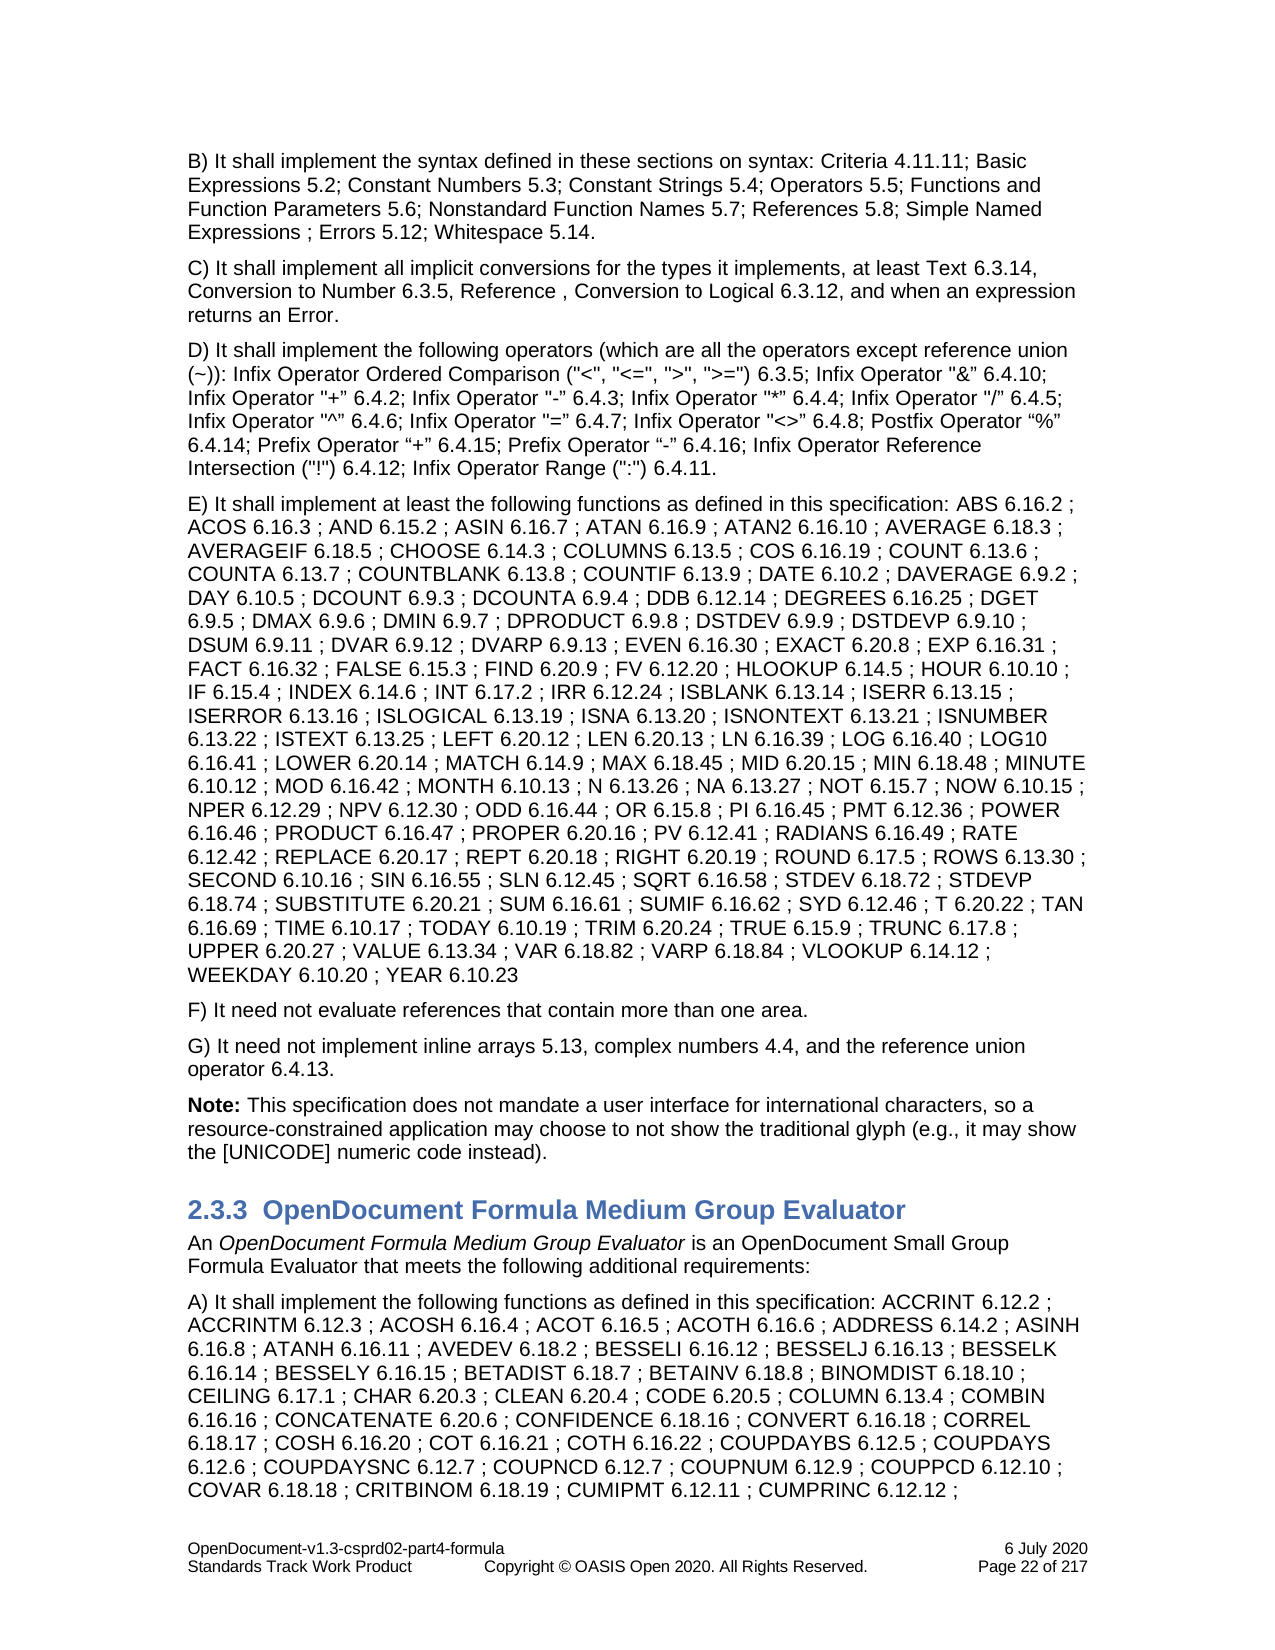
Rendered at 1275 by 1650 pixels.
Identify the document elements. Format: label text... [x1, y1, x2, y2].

subtitle OpenDocument Formula Medium Group Evaluator [187, 1195, 1088, 1225]
text Note: This specification does not mandate a user interface for international characters, so a resource-constrained application may choose to not show the traditional glyph (e.g., it may show the [UNICODE] numeric code instead). [187, 1093, 1088, 1164]
list It shall implement all implicit conversions for the types it implements, at least Text 6.3.14, Conversion to Number 6.3.5, Reference , Conversion to Logical 6.3.12, and when an expression returns an Error. [187, 256, 1088, 327]
text An OpenDocument Formula Medium Group Evaluator is an OpenDocument Small Group Formula Evaluator that meets the following additional requirements: [187, 1231, 1088, 1278]
list It need not implement inline arrays 5.13, complex numbers 4.4, and the reference union operator 6.4.13. [187, 1034, 1088, 1081]
list It shall implement the following functions as defined in this specification: ACCRINT 6.12.2 ; ACCRINTM 6.12.3 ; ACOSH 6.16.4 ; ACOT 6.16.5 ; ACOTH 6.16.6 ; ADDRESS 6.14.2 ; ASINH 6.16.8 ; ATANH 6.16.11 ; AVEDEV 6.18.2 ; BESSELI 6.16.12 ; BESSELJ 6.16.13 ; BESSELK 6.16.14 ; BESSELY 6.16.15 ; BETADIST 6.18.7 ; BETAINV 6.18.8 ; BINOMDIST 6.18.10 ; CEILING 6.17.1 ; CHAR 6.20.3 ; CLEAN 6.20.4 ; CODE 6.20.5 ; COLUMN 6.13.4 ; COMBIN 6.16.16 ; CONCATENATE 6.20.6 ; CONFIDENCE 6.18.16 ; CONVERT 6.16.18 ; CORREL 6.18.17 ; COSH 6.16.20 ; COT 6.16.21 ; COTH 6.16.22 ; COUPDAYBS 6.12.5 ; COUPDAYS 6.12.6 ; COUPDAYSNC 6.12.7 ; COUPNCD 6.12.7 ; COUPNUM 6.12.9 ; COUPPCD 6.12.10 ; COVAR 6.18.18 ; CRITBINOM 6.18.19 ; CUMIPMT 6.12.11 ; CUMPRINC 6.12.12 ; [187, 1290, 1088, 1502]
list It shall implement the syntax defined in these sections on syntax: Criteria 4.11.11; Basic Expressions 5.2; Constant Numbers 5.3; Constant Strings 5.4; Operators 5.5; Functions and Function Parameters 5.6; Nonstandard Function Names 5.7; References 5.8; Simple Named Expressions ; Errors 5.12; Whitespace 5.14. [187, 150, 1088, 244]
list It shall implement the following operators (which are all the operators except reference union (~)): Infix Operator Ordered Comparison ("<", "<=", ">", ">=") 6.3.5; Infix Operator "&” 6.4.10; Infix Operator "+” 6.4.2; Infix Operator "-” 6.4.3; Infix Operator "*” 6.4.4; Infix Operator "/” 6.4.5; Infix Operator "^” 6.4.6; Infix Operator "=” 6.4.7; Infix Operator "<>” 6.4.8; Postfix Operator “%” 6.4.14; Prefix Operator “+” 6.4.15; Prefix Operator “-” 6.4.16; Infix Operator Reference Intersection ("!") 6.4.12; Infix Operator Range (":") 6.4.11. [187, 339, 1088, 480]
list It need not evaluate references that contain more than one area. [187, 999, 1088, 1022]
list It shall implement at least the following functions as defined in this specification: ABS 6.16.2 ; ACOS 6.16.3 ; AND 6.15.2 ; ASIN 6.16.7 ; ATAN 6.16.9 ; ATAN2 6.16.10 ; AVERAGE 6.18.3 ; AVERAGEIF 6.18.5 ; CHOOSE 6.14.3 ; COLUMNS 6.13.5 ; COS 6.16.19 ; COUNT 6.13.6 ; COUNTA 6.13.7 ; COUNTBLANK 6.13.8 ; COUNTIF 6.13.9 ; DATE 6.10.2 ; DAVERAGE 6.9.2 ; DAY 6.10.5 ; DCOUNT 6.9.3 ; DCOUNTA 6.9.4 ; DDB 6.12.14 ; DEGREES 6.16.25 ; DGET 6.9.5 ; DMAX 6.9.6 ; DMIN 6.9.7 ; DPRODUCT 6.9.8 ; DSTDEV 6.9.9 ; DSTDEVP 6.9.10 ; DSUM 6.9.11 ; DVAR 6.9.12 ; DVARP 6.9.13 ; EVEN 6.16.30 ; EXACT 6.20.8 ; EXP 6.16.31 ; FACT 6.16.32 ; FALSE 6.15.3 ; FIND 6.20.9 ; FV 6.12.20 ; HLOOKUP 6.14.5 ; HOUR 6.10.10 ; IF 6.15.4 ; INDEX 6.14.6 ; INT 6.17.2 ; IRR 6.12.24 ; ISBLANK 6.13.14 ; ISERR 6.13.15 ; ISERROR 6.13.16 ; ISLOGICAL 6.13.19 ; ISNA 6.13.20 ; ISNONTEXT 6.13.21 ; ISNUMBER 6.13.22 ; ISTEXT 6.13.25 ; LEFT 6.20.12 ; LEN 6.20.13 ; LN 6.16.39 ; LOG 6.16.40 ; LOG10 6.16.41 ; LOWER 6.20.14 ; MATCH 6.14.9 ; MAX 6.18.45 ; MID 6.20.15 ; MIN 6.18.48 ; MINUTE 6.10.12 ; MOD 6.16.42 ; MONTH 6.10.13 ; N 6.13.26 ; NA 6.13.27 ; NOT 6.15.7 ; NOW 6.10.15 ; NPER 6.12.29 ; NPV 6.12.30 ; ODD 6.16.44 ; OR 6.15.8 ; PI 6.16.45 ; PMT 6.12.36 ; POWER 6.16.46 ; PRODUCT 6.16.47 ; PROPER 6.20.16 ; PV 6.12.41 ; RADIANS 6.16.49 ; RATE 6.12.42 ; REPLACE 6.20.17 ; REPT 6.20.18 ; RIGHT 6.20.19 ; ROUND 6.17.5 ; ROWS 6.13.30 ; SECOND 6.10.16 ; SIN 6.16.55 ; SLN 6.12.45 ; SQRT 6.16.58 ; STDEV 6.18.72 ; STDEVP 6.18.74 ; SUBSTITUTE 6.20.21 ; SUM 6.16.61 ; SUMIF 6.16.62 ; SYD 6.12.46 ; T 6.20.22 ; TAN 6.16.69 ; TIME 6.10.17 ; TODAY 6.10.19 ; TRIM 6.20.24 ; TRUE 6.15.9 ; TRUNC 6.17.8 ; UPPER 6.20.27 ; VALUE 6.13.34 ; VAR 6.18.82 ; VARP 6.18.84 ; VLOOKUP 6.14.12 ; WEEKDAY 6.10.20 ; YEAR 6.10.23 [187, 492, 1088, 987]
